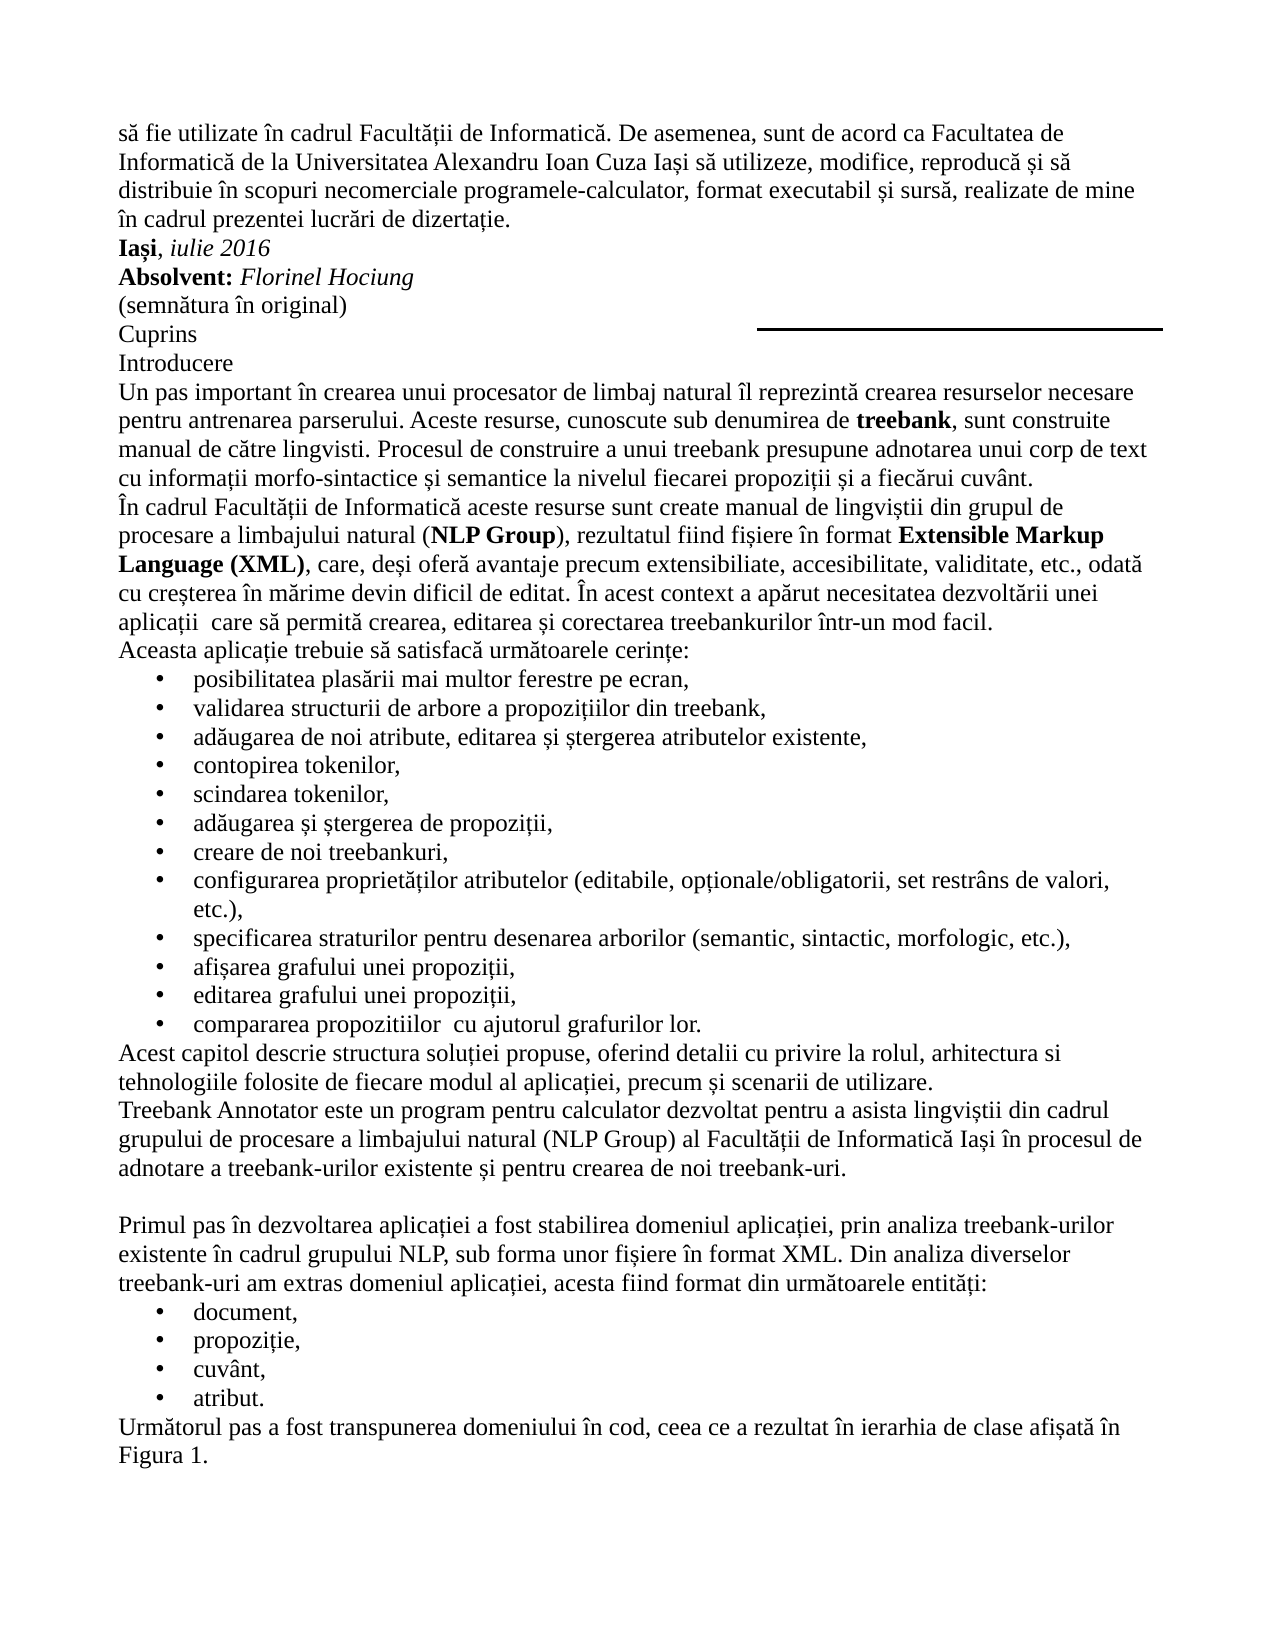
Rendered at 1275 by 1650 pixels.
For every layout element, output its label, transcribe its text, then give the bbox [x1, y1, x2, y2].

text (semnătura în original) [118, 291, 1157, 319]
list document, [156, 1297, 1157, 1326]
text În cadrul Facultății de Informatică aceste resurse sunt create manual de lingviștii din grupul de procesare a limbajului natural (NLP Group), rezultatul fiind fișiere în format Extensible Markup Language (XML), care, deși oferă avantaje precum extensibiliate, accesibilitate, validitate, etc., odată cu creșterea în mărime devin dificil de editat. În acest context a apărut necesitatea dezvoltării unei aplicații care să permită crearea, editarea și corectarea treebankurilor într-un mod facil. [118, 492, 1157, 636]
list adăugarea și ștergerea de propoziții, [156, 808, 1157, 837]
text Un pas important în crearea unui procesator de limbaj natural îl reprezintă crearea resurselor necesare pentru antrenarea parserului. Aceste resurse, cunoscute sub denumirea de treebank, sunt construite manual de către lingvisti. Procesul de construire a unui treebank presupune adnotarea unui corp de text cu informații morfo-sintactice și semantice la nivelul fiecarei propoziții și a fiecărui cuvânt. [118, 377, 1157, 492]
list editarea grafului unei propoziții, [156, 981, 1157, 1009]
text Acest capitol descrie structura soluției propuse, oferind detalii cu privire la rolul, arhitectura si tehnologiile folosite de fiecare modul al aplicației, precum și scenarii de utilizare. [118, 1038, 1157, 1096]
list compararea propozitiilor cu ajutorul grafurilor lor. [156, 1009, 1157, 1038]
text să fie utilizate în cadrul Facultății de Informatică. De asemenea, sunt de acord ca Facultatea de Informatică de la Universitatea Alexandru Ioan Cuza Iași să utilizeze, modifice, reproducă și să distribuie în scopuri necomerciale programele-calculator, format executabil și sursă, realizate de mine în cadrul prezentei lucrări de dizertație. [118, 118, 1157, 233]
text Următorul pas a fost transpunerea domeniului în cod, ceea ce a rezultat în ierarhia de clase afișată în Figura 1. [118, 1412, 1157, 1469]
list atribut. [156, 1383, 1157, 1412]
list creare de noi treebankuri, [156, 837, 1157, 866]
list afișarea grafului unei propoziții, [156, 952, 1157, 981]
list validarea structurii de arbore a propozițiilor din treebank, [156, 693, 1157, 722]
list adăugarea de noi atribute, editarea și ștergerea atributelor existente, [156, 722, 1157, 751]
text Primul pas în dezvoltarea aplicației a fost stabilirea domeniul aplicației, prin analiza treebank-urilor existente în cadrul grupului NLP, sub forma unor fișiere în format XML. Din analiza diverselor treebank-uri am extras domeniul aplicației, acesta fiind format din următoarele entități: [118, 1211, 1157, 1297]
list posibilitatea plasării mai multor ferestre pe ecran, [156, 664, 1157, 693]
text Absolvent: Florinel Hociung [118, 262, 1157, 291]
text Introducere [118, 348, 1157, 377]
list propoziție, [156, 1326, 1157, 1354]
text Cuprins [118, 319, 1157, 348]
list scindarea tokenilor, [156, 779, 1157, 808]
list contopirea tokenilor, [156, 751, 1157, 779]
list specificarea straturilor pentru desenarea arborilor (semantic, sintactic, morfologic, etc.), [156, 923, 1157, 952]
list configurarea proprietăților atributelor (editabile, opționale/obligatorii, set restrâns de valori, etc.), [156, 866, 1157, 923]
text Treebank Annotator este un program pentru calculator dezvoltat pentru a asista lingviștii din cadrul grupului de procesare a limbajului natural (NLP Group) al Facultății de Informatică Iași în procesul de adnotare a treebank-urilor existente și pentru crearea de noi treebank-uri. [118, 1096, 1157, 1182]
list cuvânt, [156, 1354, 1157, 1383]
text Iași, iulie 2016 [118, 233, 1157, 262]
text Aceasta aplicație trebuie să satisfacă următoarele cerințe: [118, 636, 1157, 664]
